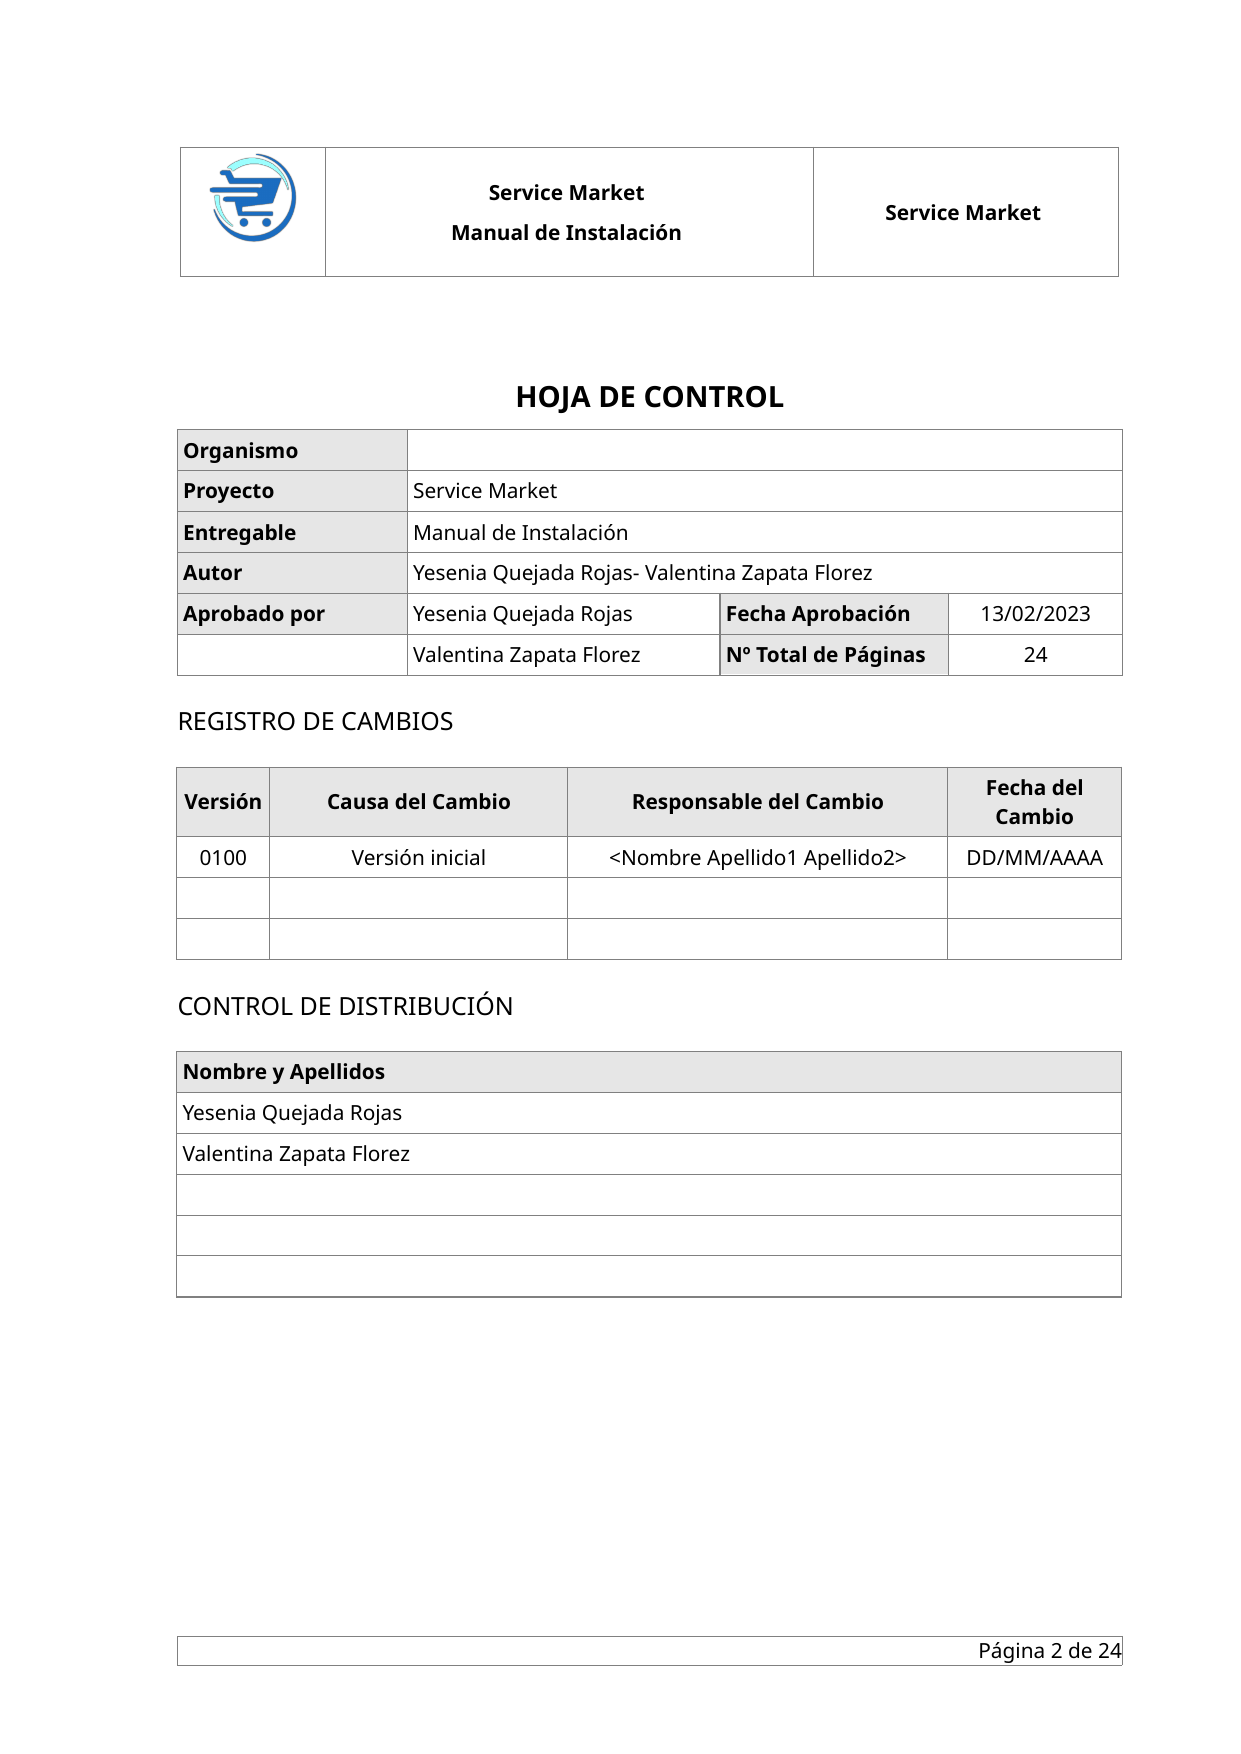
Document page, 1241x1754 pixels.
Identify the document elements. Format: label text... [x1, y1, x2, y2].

table_cell <Nombre Apellido1 Apellido2> [568, 837, 947, 877]
table_cell Service Market [408, 471, 1122, 511]
table_cell [177, 1256, 1121, 1296]
table_cell Autor [178, 553, 407, 593]
table_cell Valentina Zapata Florez [408, 635, 719, 674]
table_cell [177, 1216, 1121, 1255]
table_header Organismo [178, 430, 407, 470]
table_cell [270, 878, 567, 918]
table_header Versión [177, 768, 269, 836]
table_cell [178, 635, 407, 674]
table_cell Yesenia Quejada Rojas [177, 1093, 1121, 1133]
table_cell Yesenia Quejada Rojas- Valentina Zapata Florez [408, 553, 1122, 593]
table_cell Valentina Zapata Florez [177, 1134, 1121, 1173]
table_cell DD/MM/AAAA [948, 837, 1121, 877]
table_header Fecha del Cambio [948, 768, 1121, 836]
table_cell [270, 919, 567, 959]
table_cell Aprobado por [178, 594, 407, 634]
table_cell 0100 [177, 837, 269, 877]
table_cell Entregable [178, 512, 407, 552]
table_cell Fecha Aprobación [721, 594, 948, 634]
table_cell [948, 919, 1121, 959]
table_header Responsable del Cambio [568, 768, 947, 836]
text REGISTRO DE CAMBIOS [177, 704, 1122, 738]
table_header [408, 430, 1122, 470]
table_cell [568, 878, 947, 918]
text HOJA DE CONTROL [177, 377, 1122, 416]
table_cell [948, 878, 1121, 918]
table_cell Yesenia Quejada Rojas [408, 594, 719, 634]
table_cell Nº Total de Páginas [721, 635, 948, 674]
text CONTROL DE DISTRIBUCIÓN [177, 988, 1122, 1022]
table_cell 22 [949, 635, 1122, 674]
table_cell 13/02/2023 [949, 594, 1122, 634]
table_cell [177, 878, 269, 918]
table_cell [177, 919, 269, 959]
table_cell Manual de Instalación [408, 512, 1122, 552]
table_header Nombre y Apellidos [177, 1052, 1121, 1092]
table_header Causa del Cambio [270, 768, 567, 836]
table_cell Proyecto [178, 471, 407, 511]
table_cell [568, 919, 947, 959]
table_cell Versión inicial [270, 837, 567, 877]
table_cell [177, 1175, 1121, 1214]
